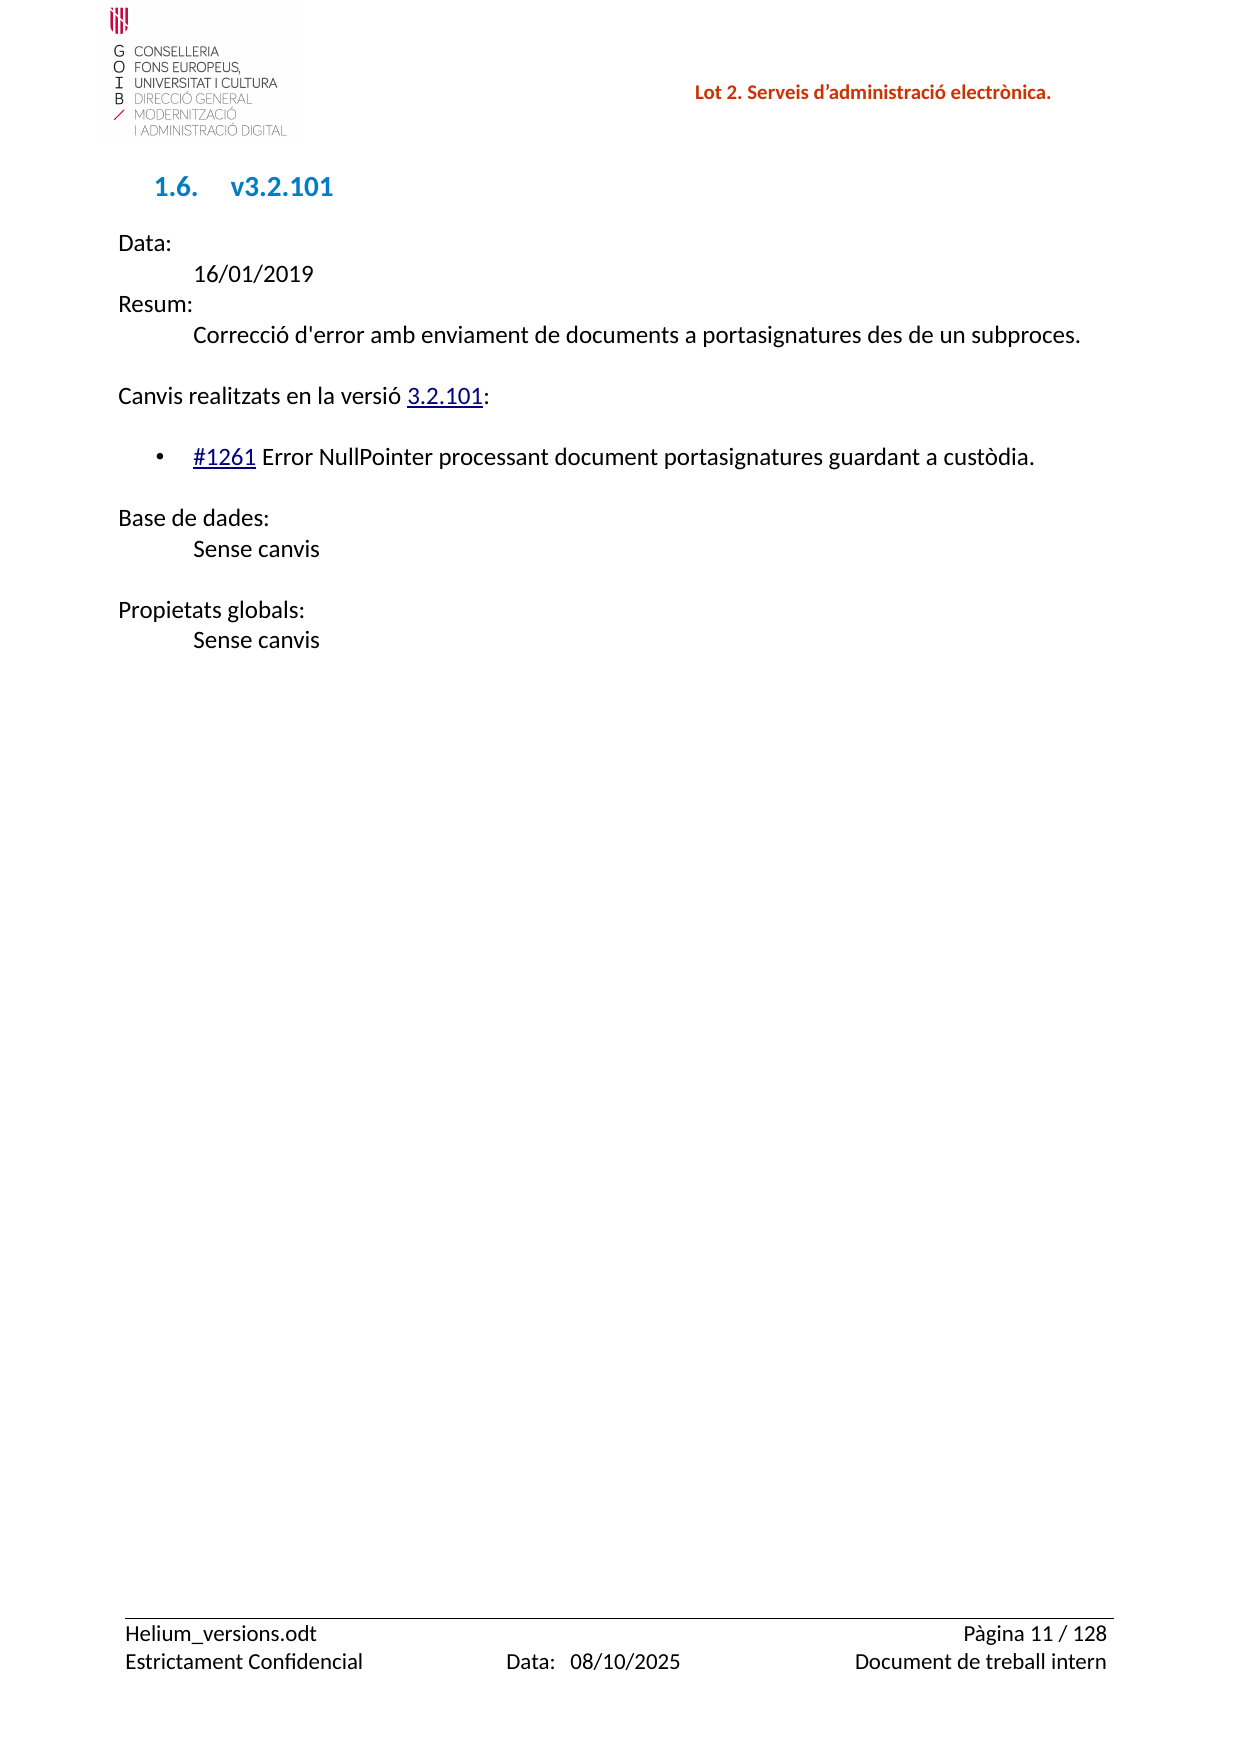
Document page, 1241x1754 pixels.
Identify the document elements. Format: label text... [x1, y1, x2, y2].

text 16/01/2019 [118, 258, 1122, 289]
text Correcció d'error amb enviament de documents a portasignatures des de un subproces. [118, 319, 1122, 350]
picture [100, 0, 297, 144]
text Propietats globals: [118, 594, 1122, 624]
text Canvis realitzats en la versió 3.2.101: [118, 380, 1122, 411]
text Sense canvis [118, 624, 1122, 655]
list #1261 Error NullPointer processant document portasignatures guardant a custòdia. [156, 441, 1122, 472]
text Base de dades: [118, 502, 1122, 533]
subtitle v3.2.101 [153, 168, 1122, 204]
text Data: [118, 228, 1122, 258]
text Resum: [118, 289, 1122, 319]
text Sense canvis [118, 533, 1122, 563]
